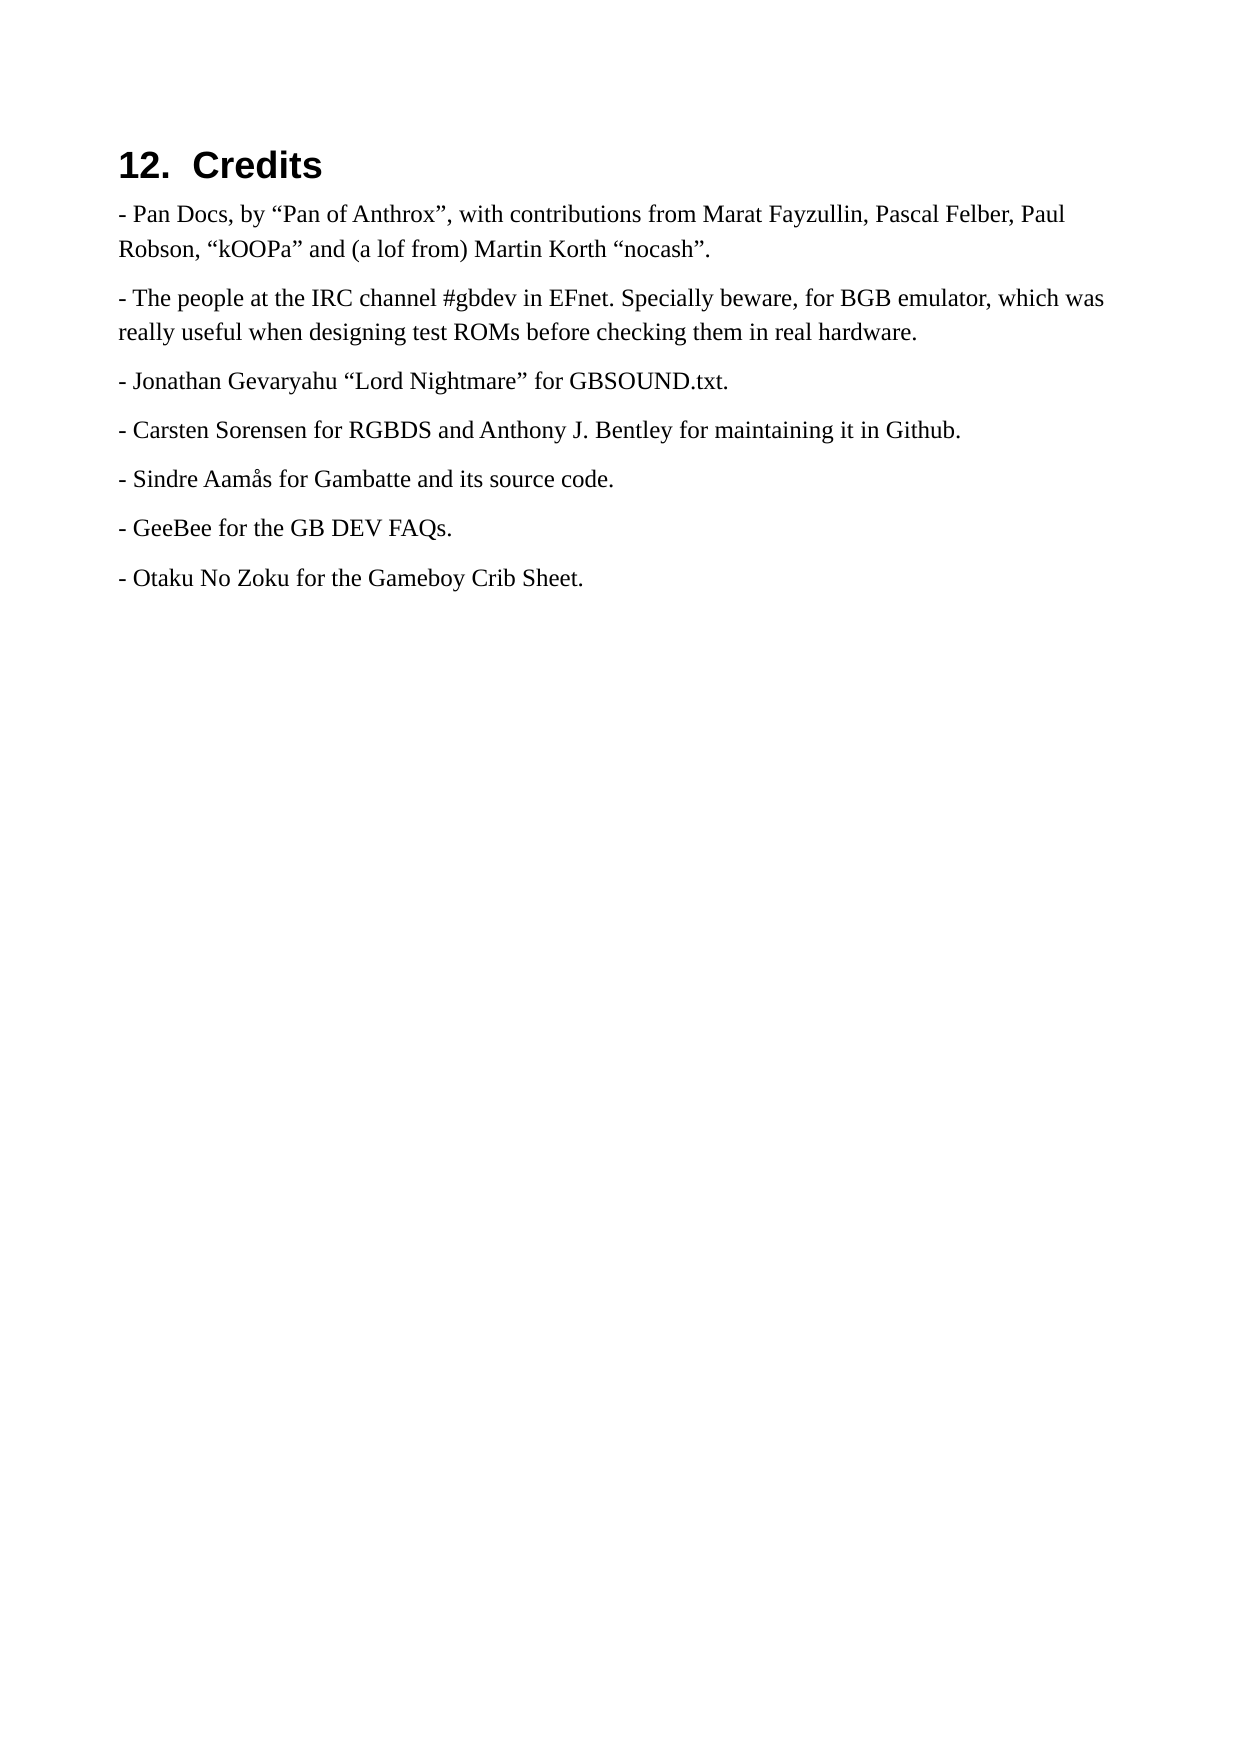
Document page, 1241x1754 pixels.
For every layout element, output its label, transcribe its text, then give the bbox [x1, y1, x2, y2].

text - GeeBee for the GB DEV FAQs. [118, 513, 1122, 542]
text - Jonathan Gevaryahu “Lord Nightmare” for GBSOUND.txt. [118, 366, 1122, 395]
text - The people at the IRC channel #gbdev in EFnet. Specially beware, for BGB emulator, which was really useful when designing test ROMs before checking them in real hardware. [118, 283, 1122, 346]
text - Carsten Sorensen for RGBDS and Anthony J. Bentley for maintaining it in Github. [118, 415, 1122, 444]
text - Sindre Aamås for Gambatte and its source code. [118, 464, 1122, 493]
text - Otaku No Zoku for the Gameboy Crib Sheet. [118, 563, 1122, 591]
subtitle Credits [118, 143, 1122, 187]
text - Pan Docs, by “Pan of Anthrox”, with contributions from Marat Fayzullin, Pascal Felber, Paul Robson, “kOOPa” and (a lof from) Martin Korth “nocash”. [118, 199, 1122, 262]
